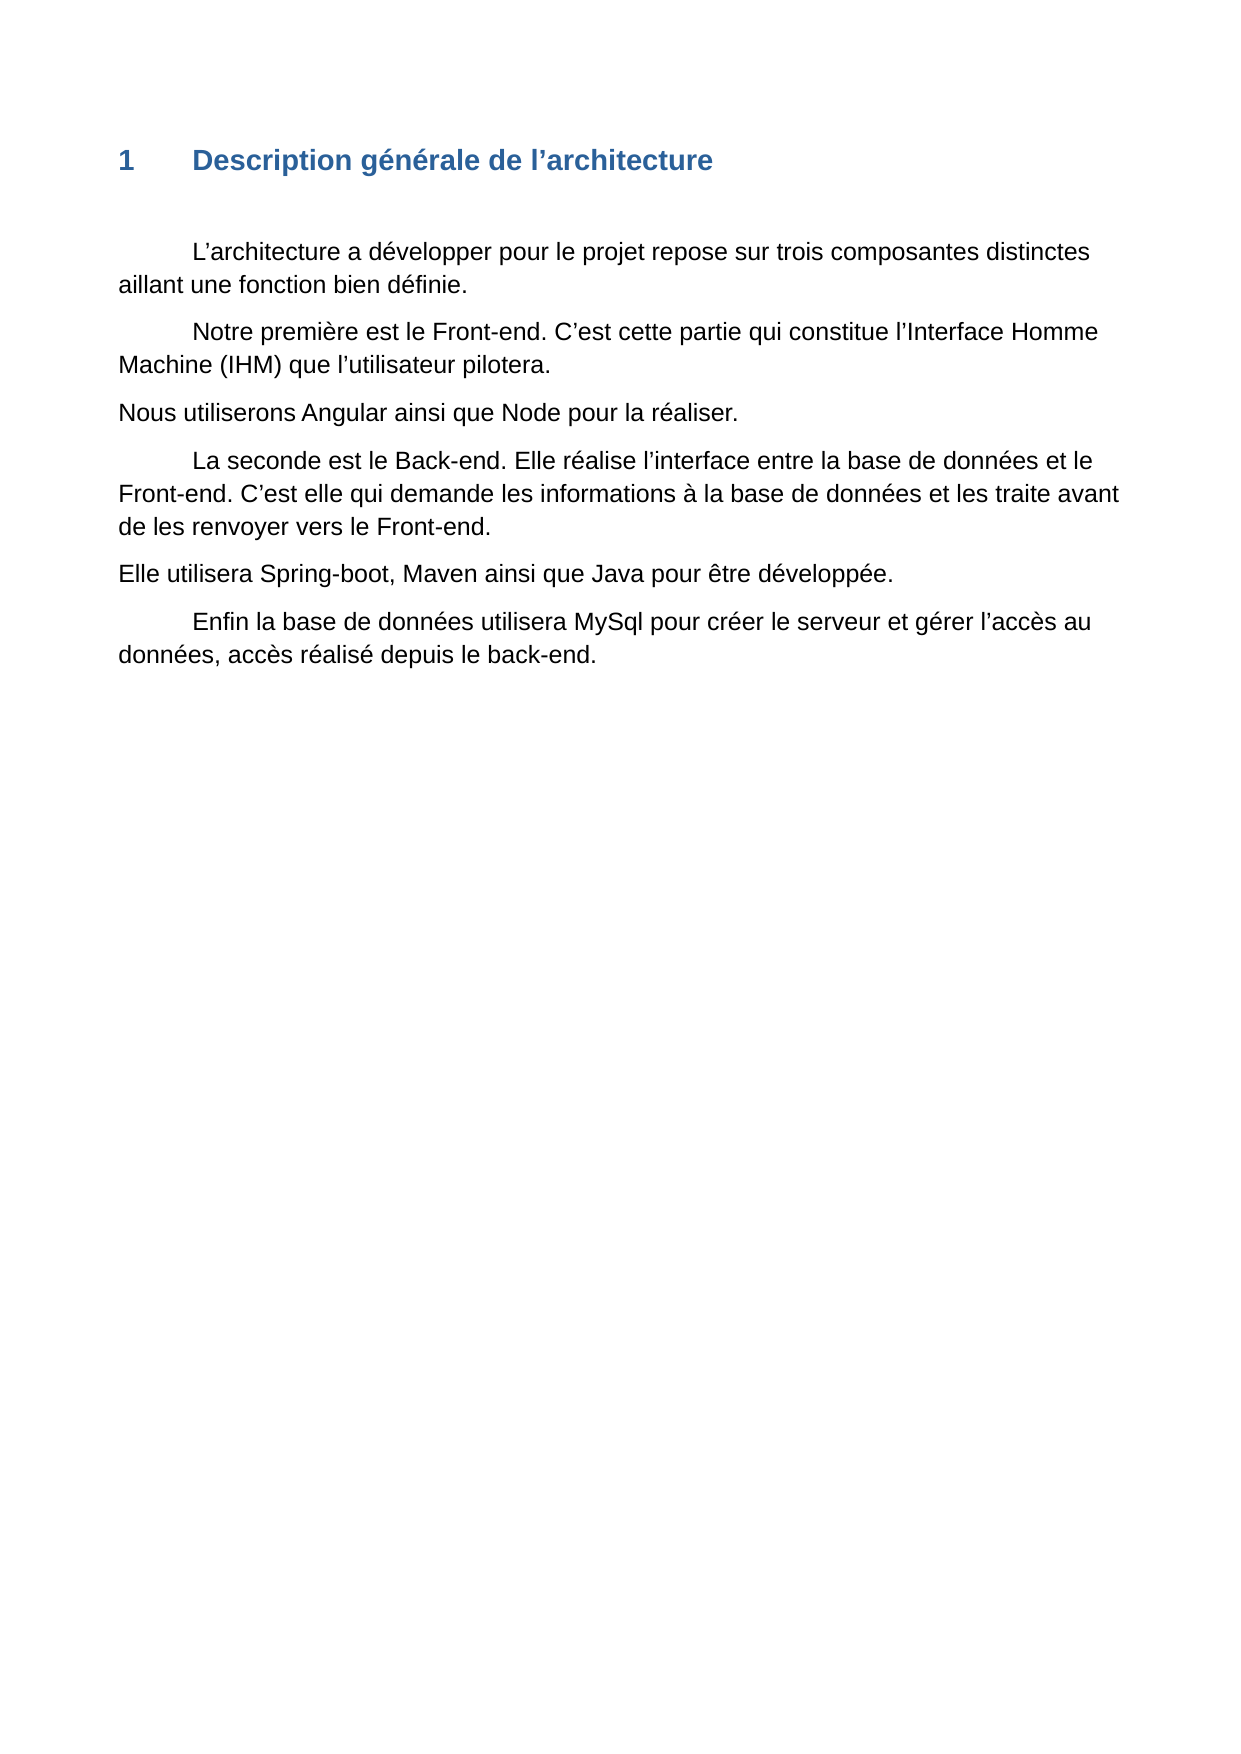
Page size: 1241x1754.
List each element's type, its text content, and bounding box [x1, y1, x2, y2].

text Elle utilisera Spring-boot, Maven ainsi que Java pour être développée. [118, 559, 1122, 588]
text La seconde est le Back-end. Elle réalise l’interface entre la base de données et le Front-end. C’est elle qui demande les informations à la base de données et les traite avant de les renvoyer vers le Front-end. [118, 446, 1122, 540]
text Nous utiliserons Angular ainsi que Node pour la réaliser. [118, 398, 1122, 427]
text L’architecture a développer pour le projet repose sur trois composantes distinctes aillant une fonction bien définie. [118, 237, 1122, 298]
text Enfin la base de données utilisera MySql pour créer le serveur et gérer l’accès au données, accès réalisé depuis le back-end. [118, 607, 1122, 669]
subtitle Description générale de l’architecture [118, 143, 1122, 177]
text Notre première est le Front-end. C’est cette partie qui constitue l’Interface Homme Machine (IHM) que l’utilisateur pilotera. [118, 317, 1122, 379]
